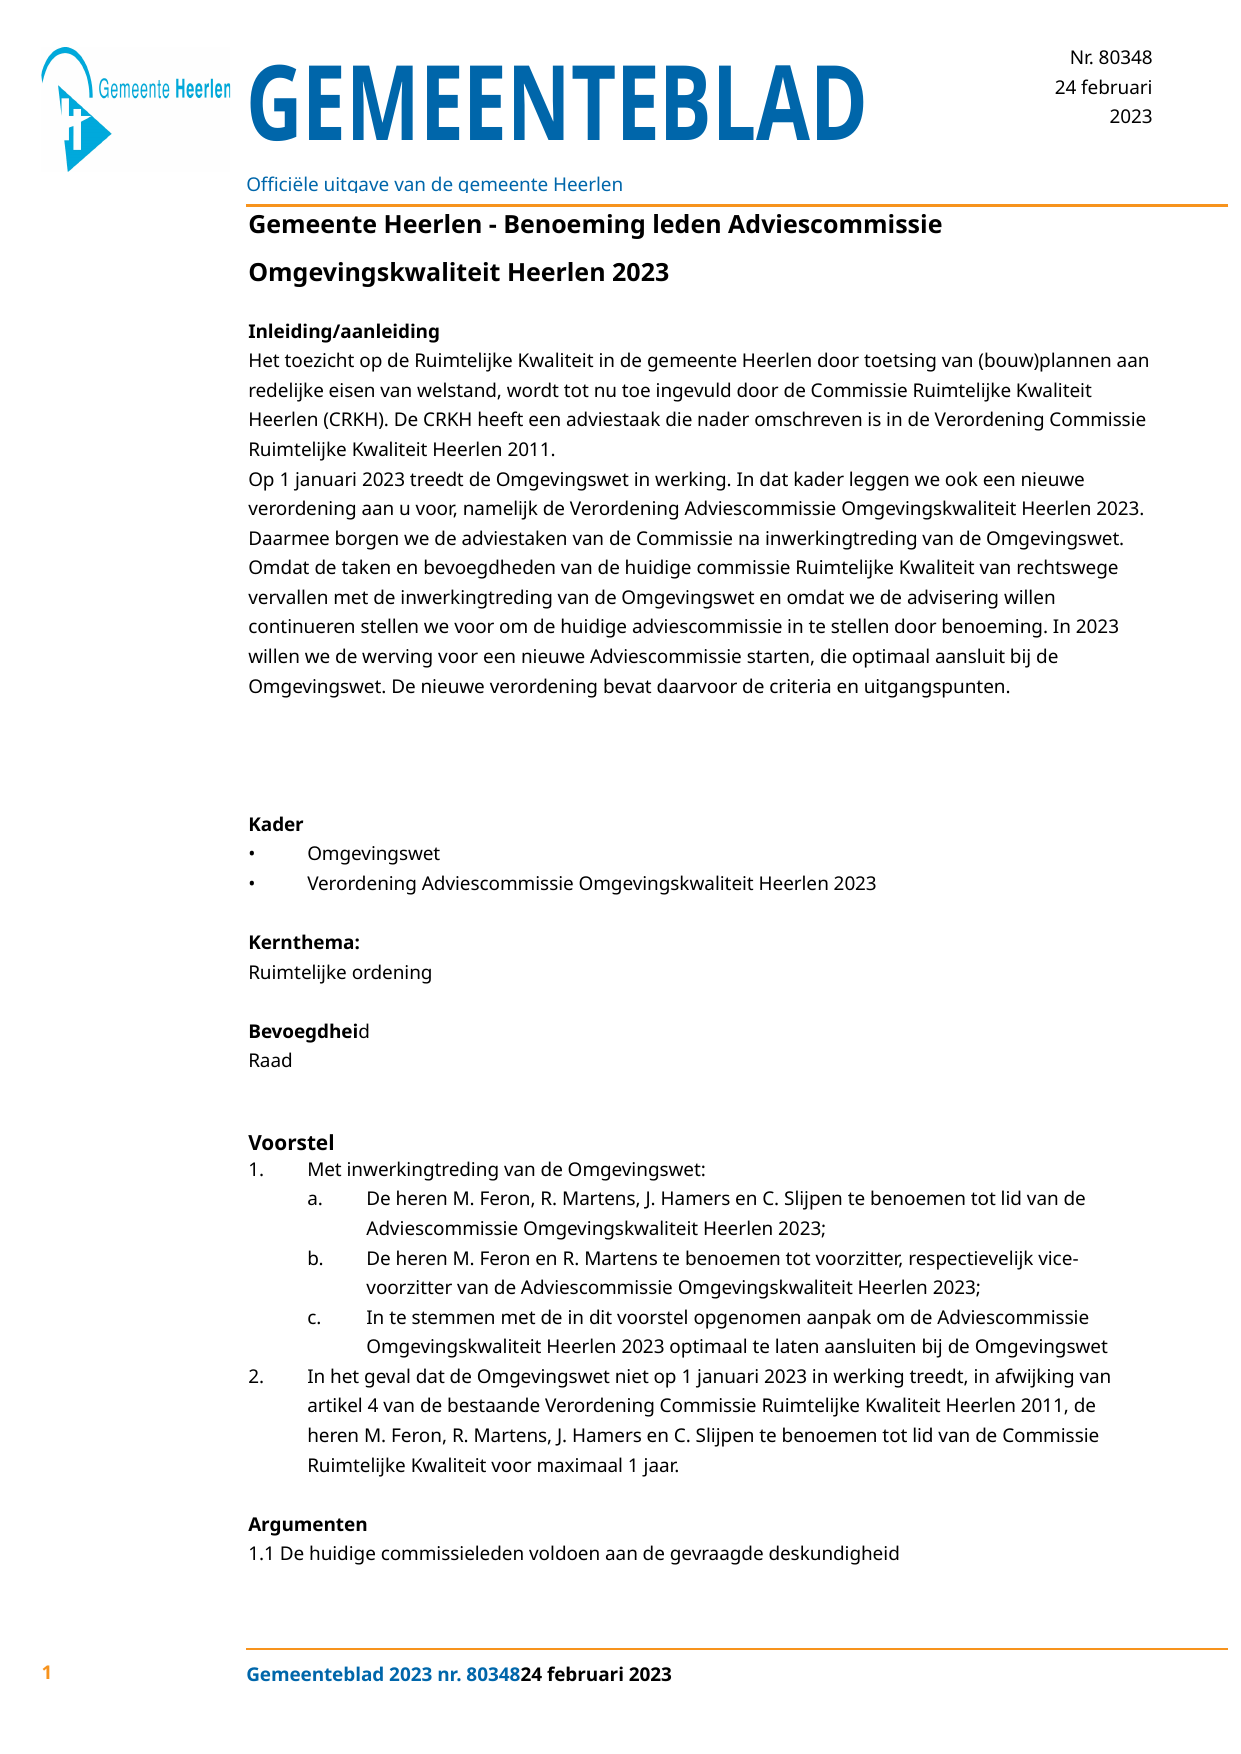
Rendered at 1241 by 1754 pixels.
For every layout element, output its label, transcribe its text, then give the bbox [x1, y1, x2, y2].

list Verordening Adviescommissie Omgevingskwaliteit Heerlen 2023 [248, 870, 1152, 896]
text Het toezicht op de Ruimtelijke Kwaliteit in de gemeente Heerlen door toetsing van (bouw)plannen aan redelijke eisen van welstand, wordt tot nu toe ingevuld door de Commissie Ruimtelijke Kwaliteit Heerlen (CRKH). De CRKH heeft een adviestaak die nader omschreven is in de Verordening Commissie Ruimtelijke Kwaliteit Heerlen 2011. [248, 347, 1152, 462]
text 1.1 De huidige commissieleden voldoen aan de gevraagde deskundigheid [248, 1541, 1152, 1566]
text Raad [248, 1048, 1152, 1073]
text Op 1 januari 2023 treedt de Omgevingswet in werking. In dat kader leggen we ook een nieuwe verordening aan u voor, namelijk de Verordening Adviescommissie Omgevingskwaliteit Heerlen 2023. Daarmee borgen we de adviestaken van de Commissie na inwerkingtreding van de Omgevingswet. [248, 466, 1152, 551]
text Bevoegdheid [248, 1018, 1152, 1044]
list De heren M. Feron, R. Martens, J. Hamers en C. Slijpen te benoemen tot lid van de Adviescommissie Omgevingskwaliteit Heerlen 2023; [307, 1186, 1152, 1241]
text Inleiding/aanleiding [248, 318, 1152, 344]
text Argumenten [248, 1511, 1152, 1537]
text Voorstel [248, 1128, 1152, 1156]
list In het geval dat de Omgevingswet niet op 1 januari 2023 in werking treedt, in afwijking van artikel 4 van de bestaande Verordening Commissie Ruimtelijke Kwaliteit Heerlen 2011, de heren M. Feron, R. Martens, J. Hamers en C. Slijpen te benoemen tot lid van de Commissie Ruimtelijke Kwaliteit voor maximaal 1 jaar. [248, 1363, 1152, 1478]
list Met inwerkingtreding van de Omgevingswet: [248, 1156, 1152, 1182]
text Kader [248, 811, 1152, 837]
list In te stemmen met de in dit voorstel opgenomen aanpak om de Adviescommissie Omgevingskwaliteit Heerlen 2023 optimaal te laten aansluiten bij de Omgevingswet [307, 1304, 1152, 1359]
text Gemeente Heerlen - Benoeming leden Adviescommissie Omgevingskwaliteit Heerlen 2023 [248, 207, 1152, 288]
text Omdat de taken en bevoegdheden van de huidige commissie Ruimtelijke Kwaliteit van rechtswege vervallen met de inwerkingtreding van de Omgevingswet en omdat we de advisering willen continueren stellen we voor om de huidige adviescommissie in te stellen door benoeming. In 2023 willen we de werving voor een nieuwe Adviescommissie starten, die optimaal aansluit bij de Omgevingswet. De nieuwe verordening bevat daarvoor de criteria en uitgangspunten. [248, 554, 1152, 699]
list De heren M. Feron en R. Martens te benoemen tot voorzitter, respectievelijk vice-voorzitter van de Adviescommissie Omgevingskwaliteit Heerlen 2023; [307, 1245, 1152, 1300]
text Ruimtelijke ordening [248, 959, 1152, 984]
list Omgevingswet [248, 841, 1152, 866]
text Kernthema: [248, 929, 1152, 955]
picture [41, 47, 231, 172]
picture [41, 47, 59, 70]
